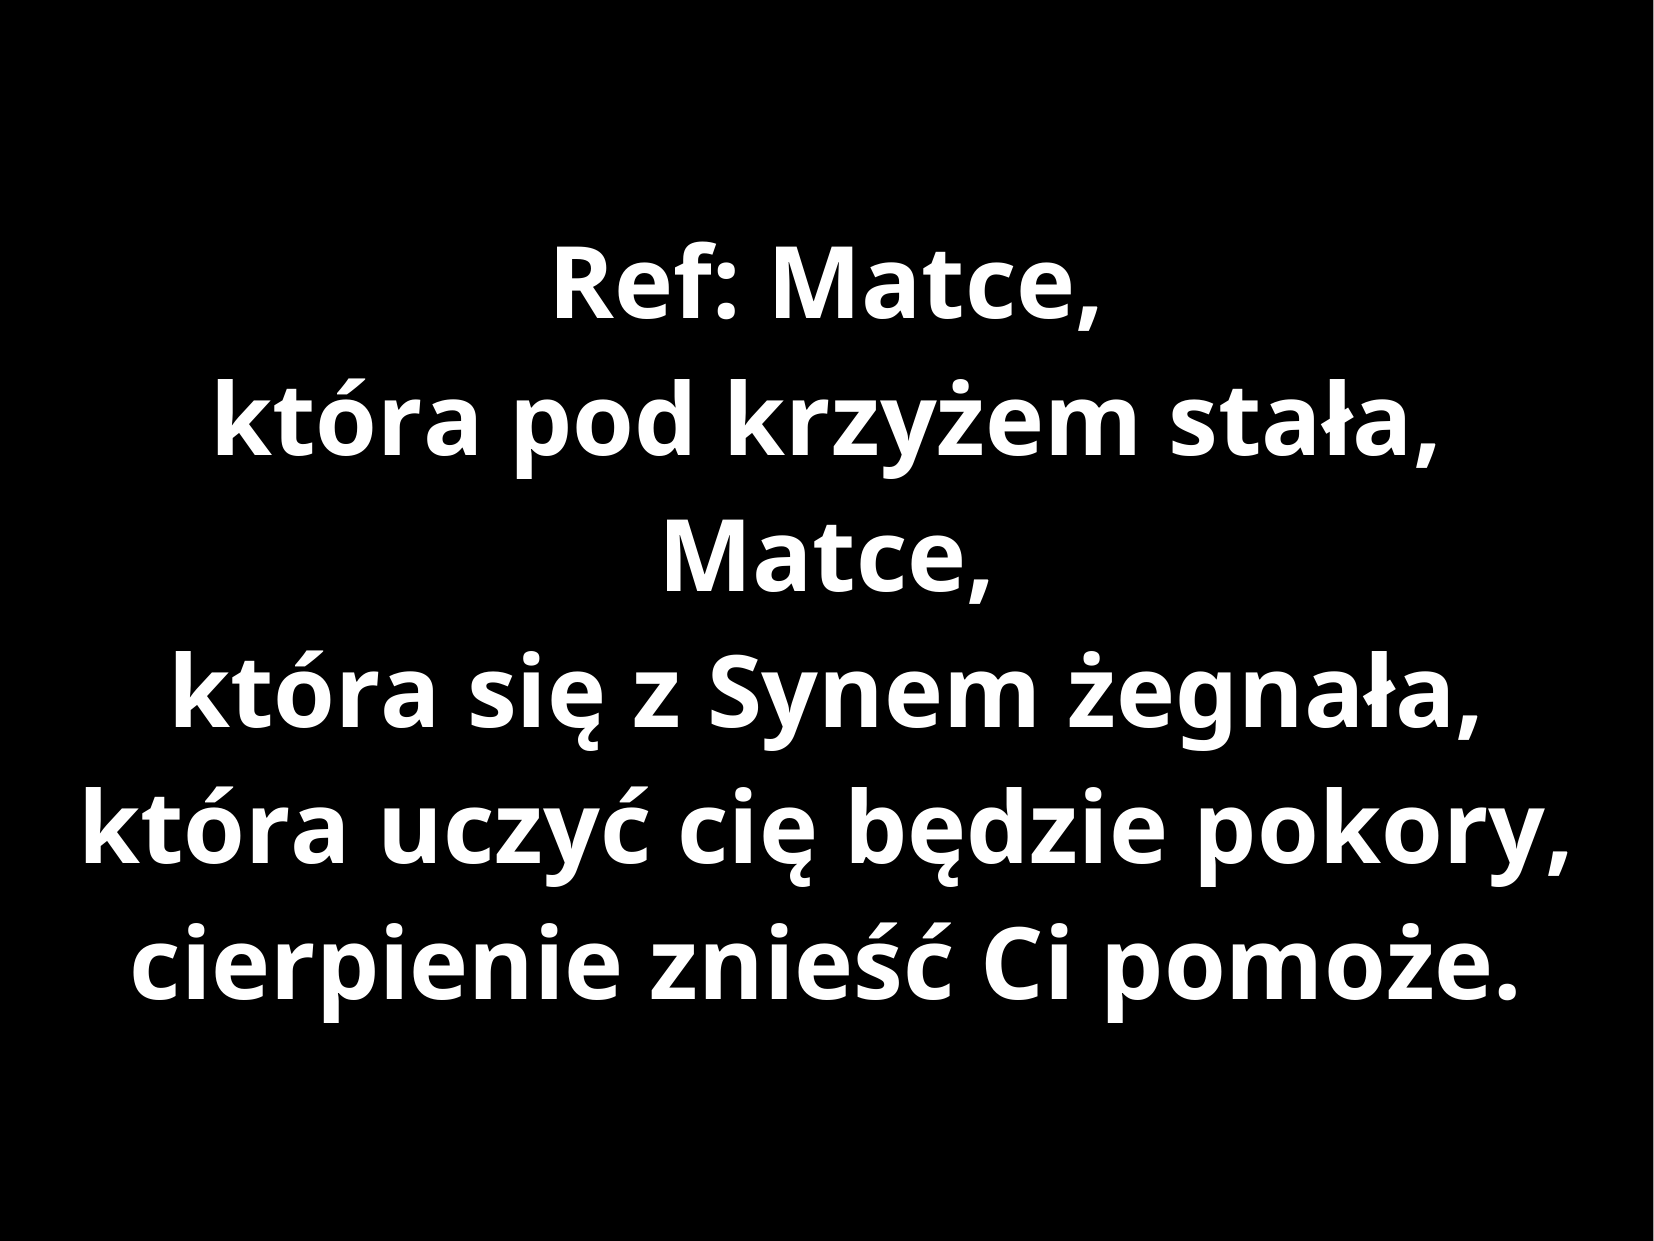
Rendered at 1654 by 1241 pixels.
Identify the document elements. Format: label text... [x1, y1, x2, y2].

title Ref: Matce, która pod krzyżem stała, Matce, która się z Synem żegnała, która uczyć cię będzie pokory, cierpienie znieść Ci pomoże. [0, 0, 1654, 1241]
